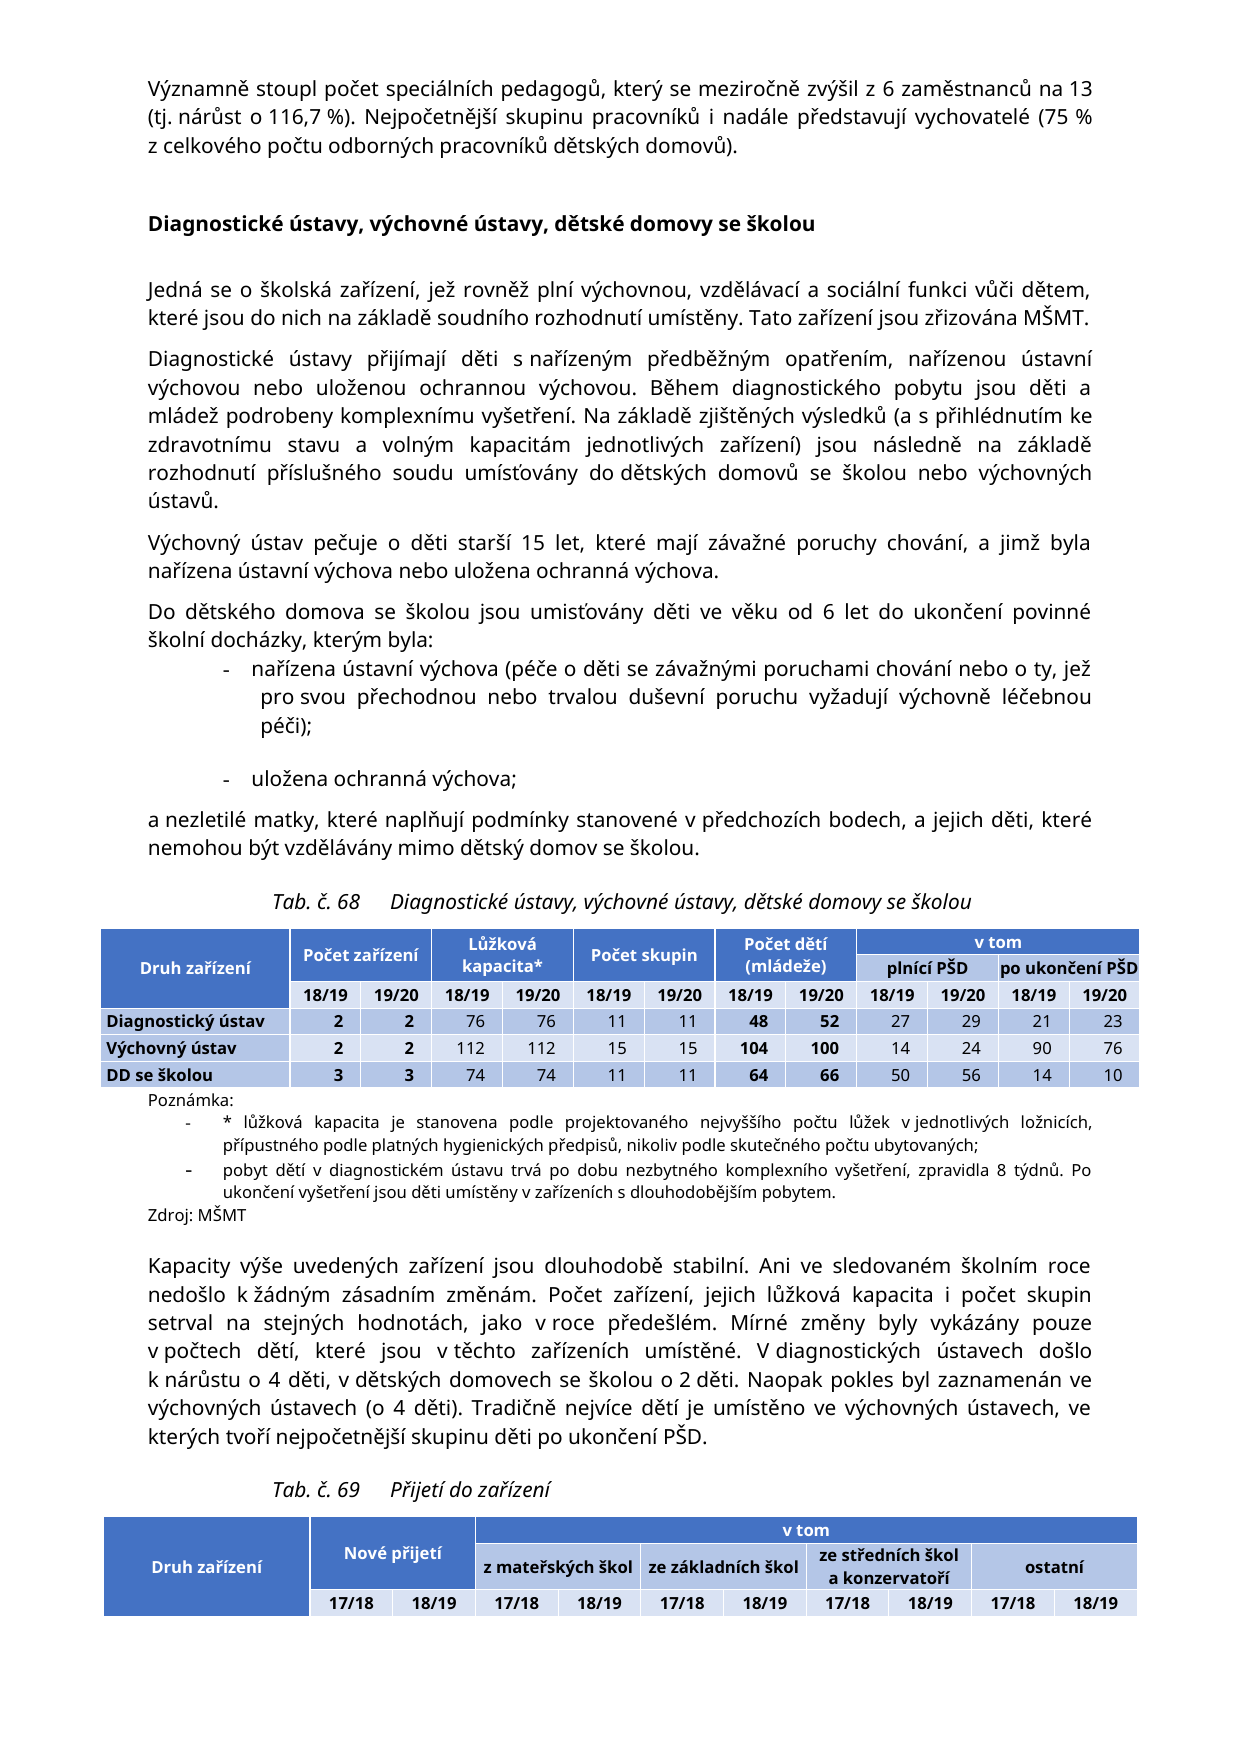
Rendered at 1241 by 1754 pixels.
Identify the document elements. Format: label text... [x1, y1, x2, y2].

table_cell DD se školou [101, 1062, 289, 1087]
text Kapacity výše uvedených zařízení jsou dlouhodobě stabilní. Ani ve sledovaném školním roce nedošlo k žádným zásadním změnám. Počet zařízení, jejich lůžková kapacita i počet skupin setrval na stejných hodnotách, jako v roce předešlém. Mírné změny byly vykázány pouze v počtech dětí, které jsou v těchto zařízeních umístěné. V diagnostických ústavech došlo k nárůstu o 4 děti, v dětských domovech se školou o 2 děti. Naopak pokles byl zaznamenán ve výchovných ústavech (o 4 děti). Tradičně nejvíce dětí je umístěno ve výchovných ústavech, ve kterých tvoří nejpočetnější skupinu děti po ukončení PŠD. [148, 1251, 1092, 1450]
table_cell 18/19 [559, 1590, 640, 1616]
table_cell 17/18 [807, 1590, 888, 1616]
table_cell 24 [928, 1035, 998, 1061]
table_cell 15 [574, 1035, 644, 1061]
table_cell 19/20 [786, 982, 856, 1008]
table_cell 2 [361, 1035, 431, 1061]
table_cell 100 [786, 1035, 856, 1061]
table_cell 3 [291, 1062, 360, 1087]
text Jedná se o školská zařízení, jež rovněž plní výchovnou, vzdělávací a sociální funkci vůči dětem, které jsou do nich na základě soudního rozhodnutí umístěny. Tato zařízení jsou zřizována MŠMT. [148, 275, 1092, 332]
table_cell 18/19 [857, 982, 927, 1008]
table_cell 18/19 [716, 982, 785, 1008]
text Diagnostické ústavy, výchovné ústavy, dětské domovy se školou [148, 209, 1092, 238]
table_cell ze středních škol a konzervatoří [807, 1544, 971, 1589]
table_cell 76 [1070, 1035, 1139, 1061]
table_cell 21 [999, 1009, 1069, 1034]
table_cell 17/18 [311, 1590, 392, 1616]
table_cell 64 [716, 1062, 785, 1087]
table_header Počet zařízení [291, 929, 431, 981]
table_cell 74 [432, 1062, 502, 1087]
table_header Druh zařízení [101, 929, 289, 1008]
text a nezletilé matky, které naplňují podmínky stanovené v předchozích bodech, a jejich děti, které nemohou být vzdělávány mimo dětský domov se školou. [148, 805, 1092, 862]
table_cell 112 [432, 1035, 502, 1061]
text Výchovný ústav pečuje o děti starší 15 let, které mají závažné poruchy chování, a jimž byla nařízena ústavní výchova nebo uložena ochranná výchova. [148, 528, 1092, 584]
list * lůžková kapacita je stanovena podle projektovaného nejvyššího počtu lůžek v jednotlivých ložnicích, přípustného podle platných hygienických předpisů, nikoliv podle skutečného počtu ubytovaných; [185, 1111, 1092, 1156]
table_header v tom [476, 1517, 1137, 1543]
table_cell 112 [503, 1035, 573, 1061]
table_cell plnící PŠD [857, 955, 998, 981]
text Významně stoupl počet speciálních pedagogů, který se meziročně zvýšil z 6 zaměstnanců na 13 (tj. nárůst o 116,7 %). Nejpočetnější skupinu pracovníků i nadále představují vychovatelé (75 % z celkového počtu odborných pracovníků dětských domovů). [148, 74, 1092, 159]
table_cell z mateřských škol [476, 1544, 640, 1589]
table_cell 52 [786, 1009, 856, 1034]
table_cell ostatní [972, 1544, 1137, 1589]
table_cell po ukončení PŠD [999, 955, 1139, 981]
text Diagnostické ústavy přijímají děti s nařízeným předběžným opatřením, nařízenou ústavní výchovou nebo uloženou ochrannou výchovou. Během diagnostického pobytu jsou děti a mládež podrobeny komplexnímu vyšetření. Na základě zjištěných výsledků (a s přihlédnutím ke zdravotnímu stavu a volným kapacitám jednotlivých zařízení) jsou následně na základě rozhodnutí příslušného soudu umísťovány do dětských domovů se školou nebo výchovných ústavů. [148, 344, 1092, 515]
table_cell 10 [1070, 1062, 1139, 1087]
table_header Lůžková kapacita* [432, 929, 573, 981]
table_cell 76 [432, 1009, 502, 1034]
table_cell 56 [928, 1062, 998, 1087]
table_cell 2 [291, 1035, 360, 1061]
table_cell 27 [857, 1009, 927, 1034]
table_cell 29 [928, 1009, 998, 1034]
table_cell 2 [291, 1009, 360, 1034]
table_cell 17/18 [641, 1590, 723, 1616]
table_cell 19/20 [645, 982, 714, 1008]
table_cell 19/20 [928, 982, 998, 1008]
table_cell 18/19 [574, 982, 644, 1008]
table_cell 19/20 [503, 982, 573, 1008]
table_header Druh zařízení [104, 1517, 309, 1616]
table_cell 18/19 [291, 982, 360, 1008]
table_cell 18/19 [1055, 1590, 1137, 1616]
table_cell 90 [999, 1035, 1069, 1061]
table_cell 18/19 [889, 1590, 971, 1616]
table_cell 104 [716, 1035, 785, 1061]
table_cell 19/20 [1070, 982, 1139, 1008]
table_cell 48 [716, 1009, 785, 1034]
text Zdroj: MŠMT [148, 1203, 1092, 1226]
table_cell ze základních škol [641, 1544, 806, 1589]
table_cell 23 [1070, 1009, 1139, 1034]
table_cell 3 [361, 1062, 431, 1087]
table_cell 18/19 [393, 1590, 475, 1616]
list Diagnostické ústavy, výchovné ústavy, dětské domovy se školou [272, 887, 1092, 915]
table_cell 11 [574, 1009, 644, 1034]
table_header Počet skupin [574, 929, 714, 981]
table_cell Diagnostický ústav [101, 1009, 289, 1034]
table_cell 15 [645, 1035, 714, 1061]
table_cell 74 [503, 1062, 573, 1087]
list pobyt dětí v diagnostickém ústavu trvá po dobu nezbytného komplexního vyšetření, zpravidla 8 týdnů. Po ukončení vyšetření jsou děti umístěny v zařízeních s dlouhodobějším pobytem. [185, 1156, 1092, 1203]
table_cell 17/18 [972, 1590, 1054, 1616]
table_header Nové přijetí [311, 1517, 475, 1589]
table_cell Výchovný ústav [101, 1035, 289, 1061]
table_cell 2 [361, 1009, 431, 1034]
list nařízena ústavní výchova (péče o děti se závažnými poruchami chování nebo o ty, jež pro svou přechodnou nebo trvalou duševní poruchu vyžadují výchovně léčebnou péči); [223, 654, 1092, 739]
table_header Počet dětí (mládeže) [716, 929, 856, 981]
table_cell 19/20 [361, 982, 431, 1008]
list Přijetí do zařízení [272, 1475, 1092, 1504]
text Poznámka: [148, 1088, 1092, 1111]
table_cell 50 [857, 1062, 927, 1087]
text Do dětského domova se školou jsou umisťovány děti ve věku od 6 let do ukončení povinné školní docházky, kterým byla: [148, 597, 1092, 654]
table_cell 76 [503, 1009, 573, 1034]
table_cell 18/19 [724, 1590, 806, 1616]
table_cell 18/19 [999, 982, 1069, 1008]
table_cell 14 [857, 1035, 927, 1061]
table_cell 18/19 [432, 982, 502, 1008]
table_cell 14 [999, 1062, 1069, 1087]
list uložena ochranná výchova; [223, 764, 1092, 793]
table_cell 66 [786, 1062, 856, 1087]
table_cell 17/18 [476, 1590, 558, 1616]
table_cell 11 [574, 1062, 644, 1087]
table_cell 11 [645, 1009, 714, 1034]
table_cell 11 [645, 1062, 714, 1087]
table_header v tom [857, 929, 1139, 954]
